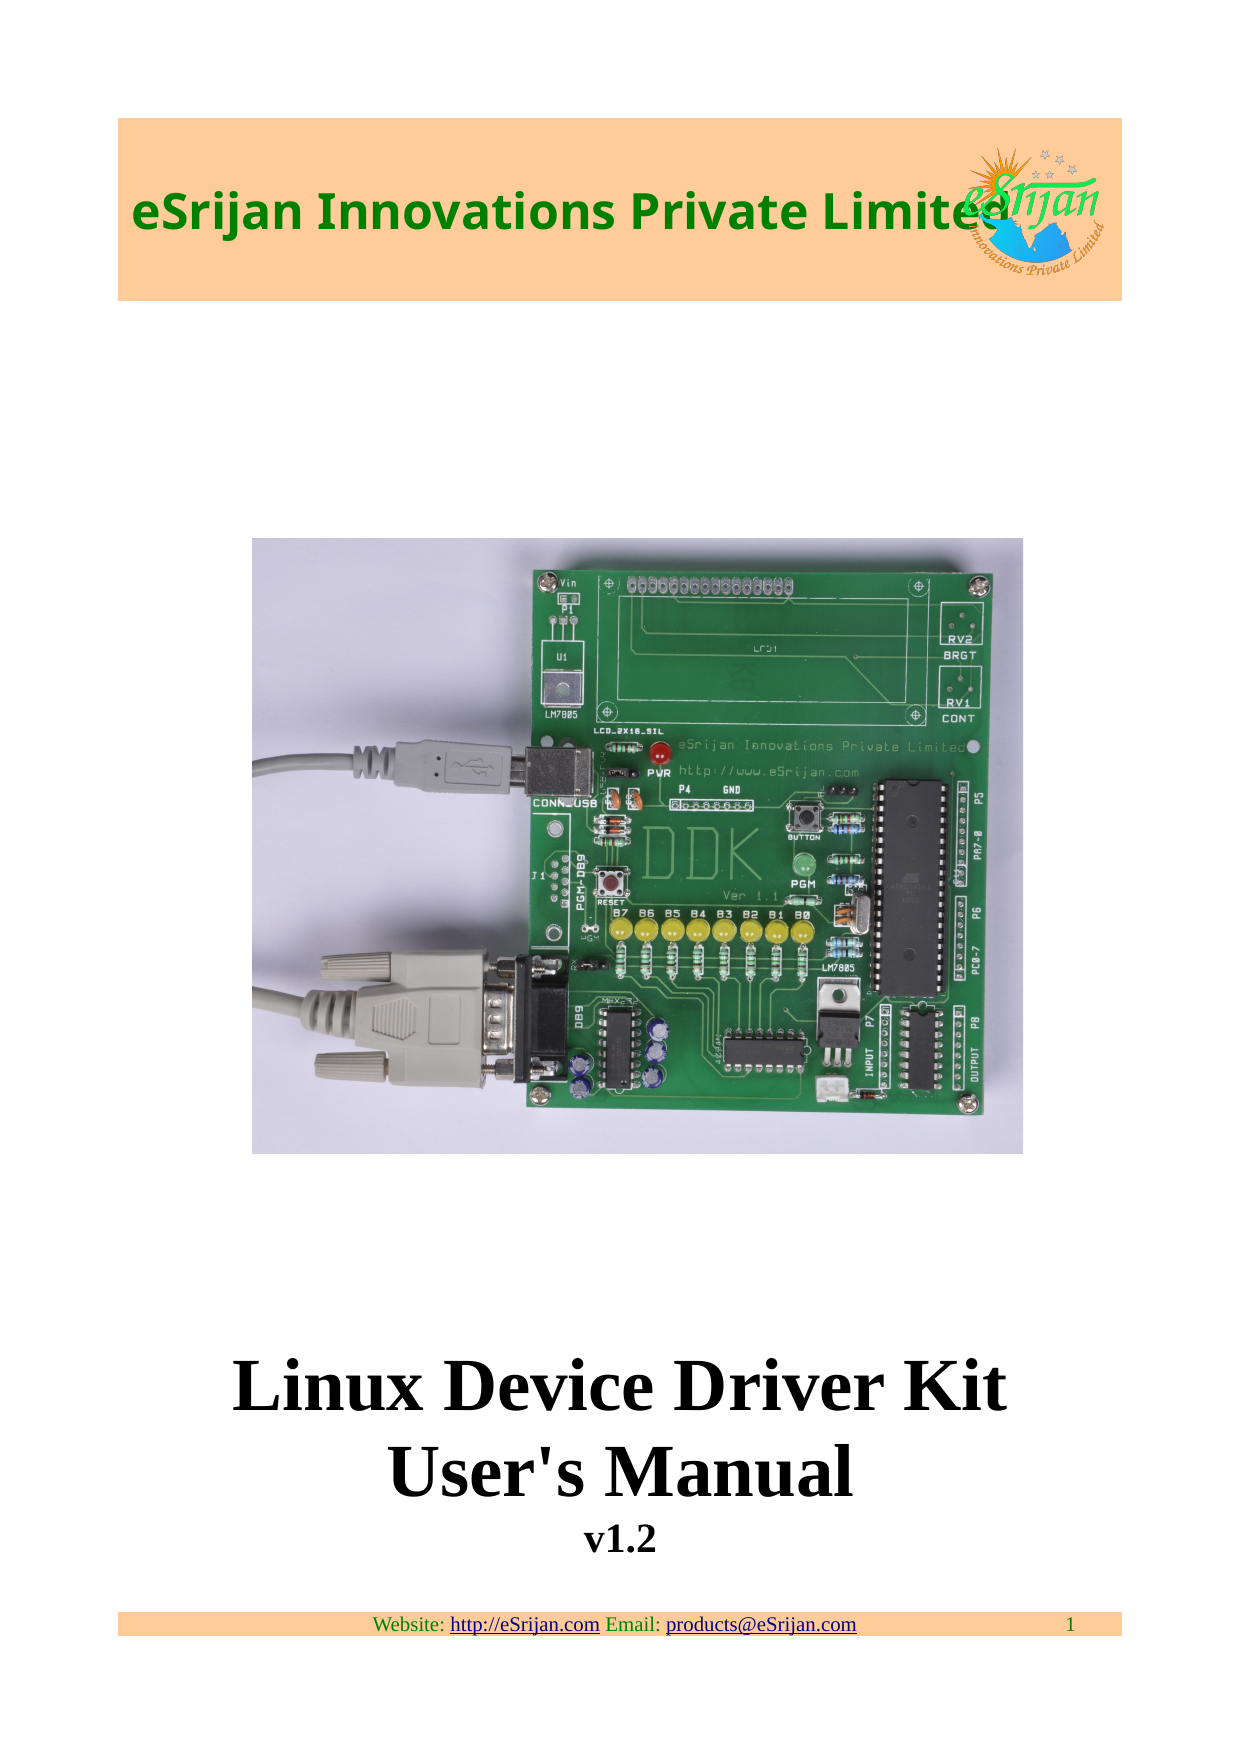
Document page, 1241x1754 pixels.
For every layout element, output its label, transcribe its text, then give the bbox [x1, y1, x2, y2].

picture [252, 538, 1024, 1154]
text v1.2 [118, 1513, 1122, 1561]
text User's Manual [118, 1427, 1122, 1513]
picture [958, 126, 1114, 282]
text Linux Device Driver Kit [118, 1341, 1122, 1427]
